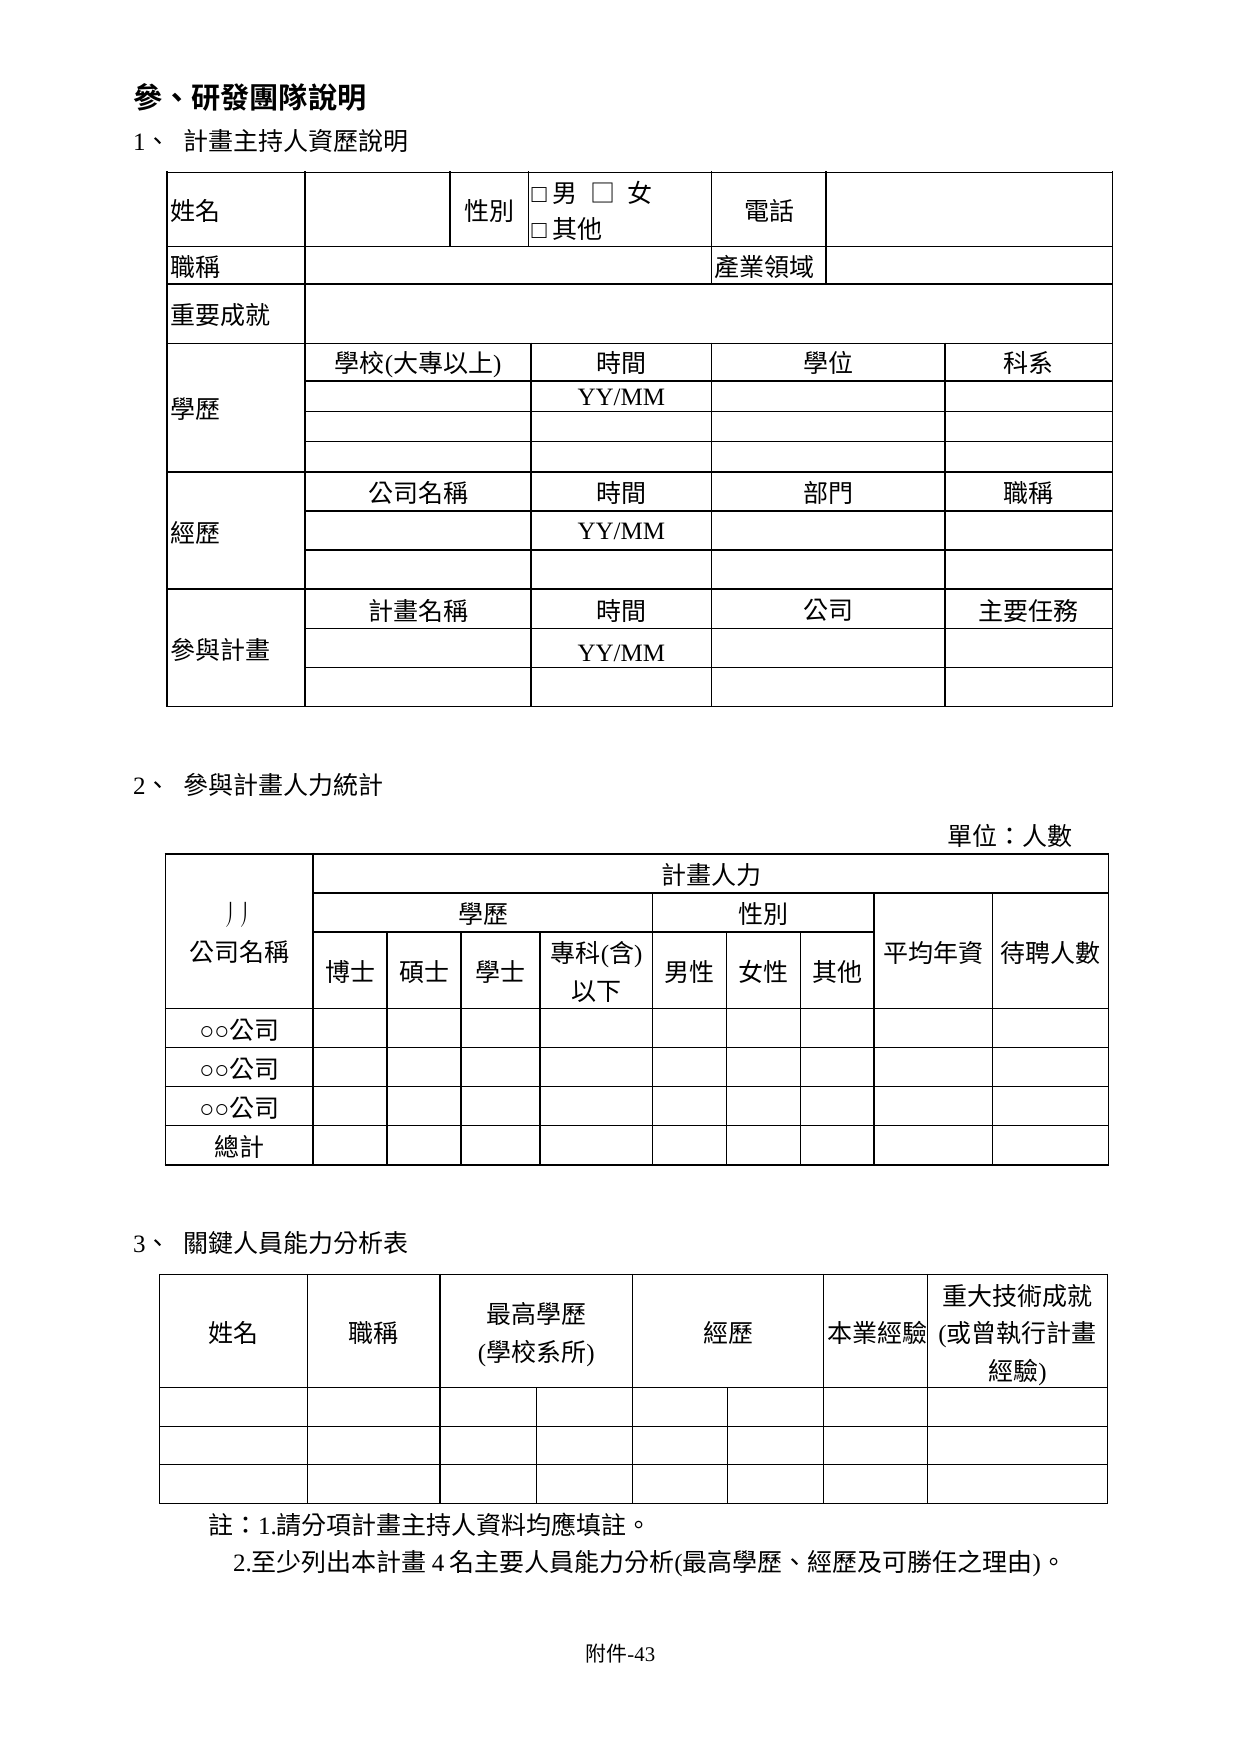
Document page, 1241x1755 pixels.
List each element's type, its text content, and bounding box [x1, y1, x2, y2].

list 參與計畫人力統計 [133, 761, 1107, 803]
table_cell 參與計畫 [168, 590, 304, 706]
table_header 姓名 [160, 1275, 307, 1387]
table_cell [306, 412, 530, 441]
table_cell [541, 1126, 652, 1164]
table_cell [946, 412, 1112, 441]
table_cell [653, 1009, 726, 1047]
table_cell [801, 1126, 873, 1164]
table_header [306, 173, 449, 246]
table_cell [541, 1009, 652, 1047]
table_cell [928, 1388, 1107, 1426]
table_cell 總計 [166, 1126, 312, 1164]
list 計畫主持人資歷說明 [133, 117, 1107, 159]
table_cell [306, 247, 711, 283]
table_cell 職稱 [168, 247, 304, 283]
table_cell [532, 412, 711, 441]
table_cell [946, 629, 1112, 666]
table_cell 平均年資 [875, 894, 992, 1008]
table_cell [712, 382, 944, 411]
table_cell [306, 442, 530, 471]
table_cell 專科(含)以下 [541, 933, 652, 1008]
table_header □ 男 □ 女 □ 其他 [529, 173, 711, 246]
table_cell [532, 551, 711, 588]
table_cell [727, 1048, 800, 1086]
table_cell [633, 1427, 727, 1464]
table_cell [306, 512, 530, 549]
table_cell [462, 1009, 539, 1047]
table_cell [728, 1388, 823, 1426]
table_cell [801, 1048, 873, 1086]
table_cell [541, 1048, 652, 1086]
table_cell 待聘人數 [993, 894, 1108, 1008]
table_cell [824, 1388, 927, 1426]
text 單位：人數 [204, 815, 1072, 853]
table_cell 時間 [532, 590, 711, 627]
table_cell 學歷 [314, 894, 652, 931]
table_cell 女性 [727, 933, 800, 1008]
table_cell [314, 1048, 386, 1086]
table_header 本業經驗 [824, 1275, 927, 1387]
table_cell 經歷 [168, 473, 304, 588]
table_cell YY/MM [532, 629, 711, 666]
table_cell [946, 512, 1112, 549]
table_cell [875, 1048, 992, 1086]
table_cell [314, 1087, 386, 1125]
table_cell [928, 1427, 1107, 1464]
table_cell [712, 512, 944, 549]
table_cell 公司名稱 [306, 473, 530, 510]
table_cell [712, 412, 944, 441]
table_cell [441, 1427, 536, 1464]
table_cell 碩士 [388, 933, 460, 1008]
table_cell [727, 1009, 800, 1047]
table_header 經歷 [633, 1275, 823, 1387]
table_cell 主要任務 [946, 590, 1112, 627]
table_cell [653, 1126, 726, 1164]
table_cell [993, 1126, 1108, 1164]
table_cell [532, 442, 711, 471]
table_cell [827, 247, 1112, 283]
text 參、研發團隊說明 [133, 75, 1107, 117]
table_cell 男性 [653, 933, 726, 1008]
table_cell [824, 1465, 927, 1503]
table_cell [308, 1465, 439, 1503]
table_header 電話 [712, 173, 825, 246]
table_cell [728, 1427, 823, 1464]
table_cell [946, 442, 1112, 471]
table_cell [928, 1465, 1107, 1503]
table_cell [160, 1427, 307, 1464]
table_cell [160, 1465, 307, 1503]
table_cell YY/MM [532, 512, 711, 549]
table_cell 學位 [712, 344, 944, 380]
table_cell [875, 1087, 992, 1125]
table_cell [314, 1009, 386, 1047]
table_cell 計畫名稱 [306, 590, 530, 627]
table_cell [875, 1009, 992, 1047]
table_cell [306, 285, 1112, 342]
table_cell 科系 [946, 344, 1112, 380]
table_cell YY/MM [532, 382, 711, 411]
table_cell [388, 1087, 460, 1125]
table_cell [308, 1427, 439, 1464]
table_cell [712, 442, 944, 471]
text 註：1.請分項計畫主持人資料均應填註。 [208, 1504, 1107, 1541]
table_cell [306, 668, 530, 706]
table_cell [462, 1087, 539, 1125]
table_cell 時間 [532, 473, 711, 510]
table_cell 學校(大專以上) [306, 344, 530, 380]
table_cell [388, 1009, 460, 1047]
table_cell [441, 1388, 536, 1426]
table_cell ○○公司 [166, 1009, 312, 1047]
table_cell [801, 1009, 873, 1047]
text 2.至少列出本計畫4名主要人員能力分析(最高學歷、經歷及可勝任之理由)。 [208, 1541, 1107, 1579]
table_cell 時間 [532, 344, 711, 380]
table_header [827, 173, 1112, 246]
table_cell [633, 1465, 727, 1503]
table_cell [160, 1388, 307, 1426]
table_cell [537, 1427, 632, 1464]
table_header   公司名稱 [166, 855, 312, 1008]
table_cell [388, 1126, 460, 1164]
table_cell [314, 1126, 386, 1164]
table_cell [532, 668, 711, 706]
table_cell [801, 1087, 873, 1125]
table_cell ○○公司 [166, 1087, 312, 1125]
table_cell [946, 668, 1112, 706]
table_cell 產業領域 [712, 247, 825, 283]
table_header 姓名 [168, 173, 304, 246]
table_cell 其他 [801, 933, 873, 1008]
table_cell [993, 1087, 1108, 1125]
table_cell [993, 1009, 1108, 1047]
table_cell [875, 1126, 992, 1164]
table_cell [537, 1465, 632, 1503]
table_cell 職稱 [946, 473, 1112, 510]
table_cell [462, 1126, 539, 1164]
table_header 重大技術成就 (或曾執行計畫經驗) [928, 1275, 1107, 1387]
table_cell [537, 1388, 632, 1426]
table_cell [388, 1048, 460, 1086]
table_cell [727, 1087, 800, 1125]
table_cell 博士 [314, 933, 386, 1008]
table_cell [633, 1388, 727, 1426]
table_cell [712, 551, 944, 588]
table_cell [653, 1048, 726, 1086]
table_header 職稱 [308, 1275, 439, 1387]
table_cell [306, 551, 530, 588]
table_cell 部門 [712, 473, 944, 510]
table_cell 性別 [653, 894, 873, 931]
table_cell [824, 1427, 927, 1464]
table_cell [993, 1048, 1108, 1086]
table_cell 學歷 [168, 344, 304, 471]
table_cell [712, 629, 944, 666]
table_cell [712, 668, 944, 706]
table_cell [306, 629, 530, 666]
table_cell [946, 382, 1112, 411]
table_cell [946, 551, 1112, 588]
table_header 計畫人力 [314, 855, 1108, 892]
table_cell [462, 1048, 539, 1086]
table_cell ○○公司 [166, 1048, 312, 1086]
table_header 性別 [451, 173, 528, 246]
table_cell [308, 1388, 439, 1426]
table_cell [541, 1087, 652, 1125]
table_cell [306, 382, 530, 411]
list 關鍵人員能力分析表 [133, 1219, 1107, 1261]
table_cell 公司 [712, 590, 944, 627]
table_header 最高學歷 (學校系所) [441, 1275, 632, 1387]
table_cell [727, 1126, 800, 1164]
table_cell [728, 1465, 823, 1503]
table_cell [441, 1465, 536, 1503]
table_cell 重要成就 [168, 285, 304, 342]
table_cell [653, 1087, 726, 1125]
table_cell 學士 [462, 933, 539, 1008]
